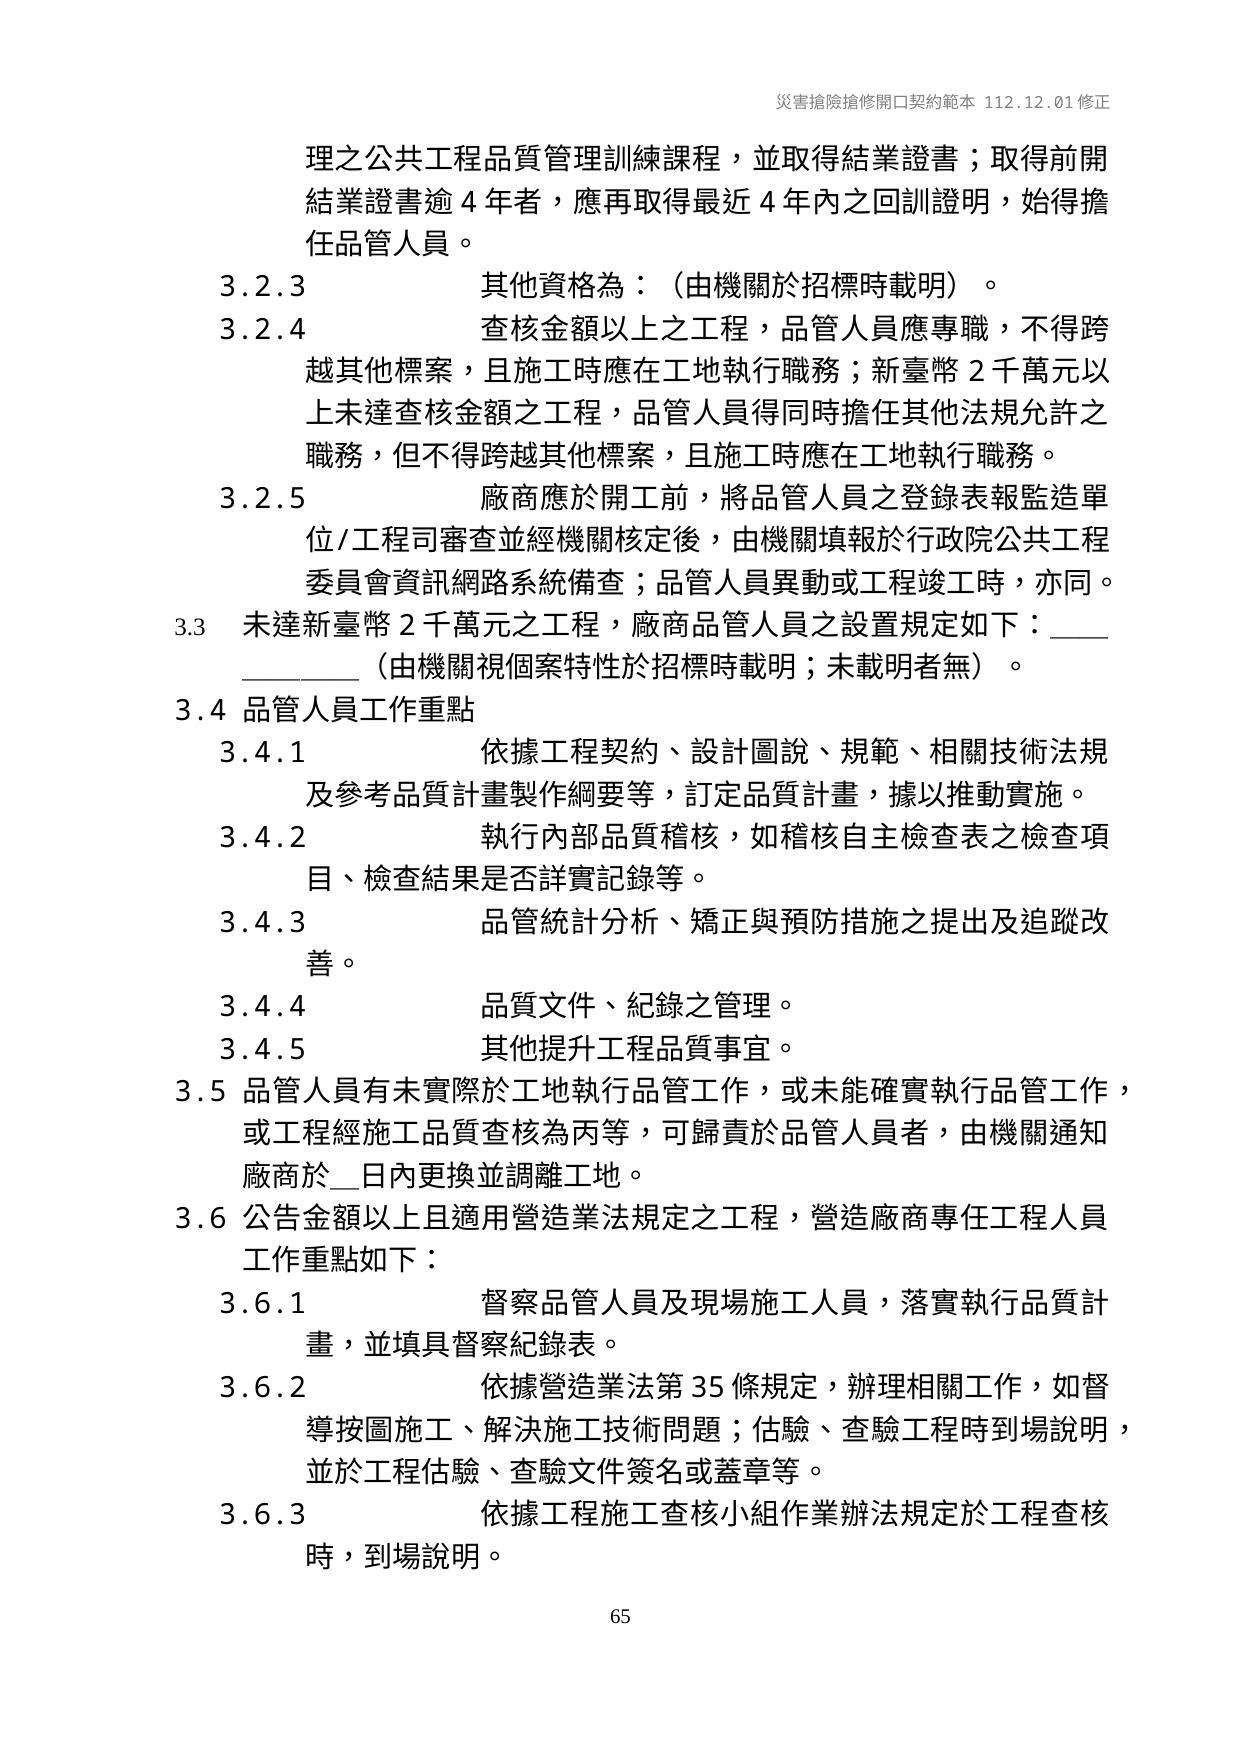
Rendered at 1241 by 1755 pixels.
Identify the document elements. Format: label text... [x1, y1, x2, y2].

list 理之公共工程品質管理訓練課程，並取得結業證書；取得前開結業證書逾4年者，應再取得最近4年內之回訓證明，始得擔任品管人員。 [218, 136, 1110, 263]
list 依據工程施工查核小組作業辦法規定於工程查核時，到場說明。 [218, 1491, 1110, 1576]
list 未達新臺幣2千萬元之工程，廠商品管人員之設置規定如下：＿＿＿＿＿＿（由機關視個案特性於招標時載明；未載明者無）。 [174, 602, 1110, 686]
list 查核金額以上之工程，品管人員應專職，不得跨越其他標案，且施工時應在工地執行職務；新臺幣2千萬元以上未達查核金額之工程，品管人員得同時擔任其他法規允許之職務，但不得跨越其他標案，且施工時應在工地執行職務。 [218, 305, 1110, 474]
list 品管統計分析、矯正與預防措施之提出及追蹤改善。 [218, 898, 1110, 983]
list 依據工程契約、設計圖說、規範、相關技術法規及參考品質計畫製作綱要等，訂定品質計畫，據以推動實施。 [218, 729, 1110, 813]
list 其他提升工程品質事宜。 [218, 1025, 1110, 1068]
list 其他資格為：（由機關於招標時載明）。 [218, 263, 1110, 305]
list 品管人員工作重點 [174, 686, 1110, 729]
list 執行內部品質稽核，如稽核自主檢查表之檢查項目、檢查結果是否詳實記錄等。 [218, 813, 1110, 898]
list 督察品管人員及現場施工人員，落實執行品質計畫，並填具督察紀錄表。 [218, 1279, 1110, 1364]
list 品質文件、紀錄之管理。 [218, 983, 1110, 1025]
list 依據營造業法第35條規定，辦理相關工作，如督導按圖施工、解決施工技術問題；估驗、查驗工程時到場說明，並於工程估驗、查驗文件簽名或蓋章等。 [218, 1364, 1110, 1491]
list 廠商應於開工前，將品管人員之登錄表報監造單位/工程司審查並經機關核定後，由機關填報於行政院公共工程委員會資訊網路系統備查；品管人員異動或工程竣工時，亦同。 [218, 474, 1110, 602]
list 品管人員有未實際於工地執行品管工作，或未能確實執行品管工作，或工程經施工品質查核為丙等，可歸責於品管人員者，由機關通知廠商於＿日內更換並調離工地。 [174, 1068, 1110, 1194]
list 公告金額以上且適用營造業法規定之工程，營造廠商專任工程人員工作重點如下： [174, 1194, 1110, 1279]
